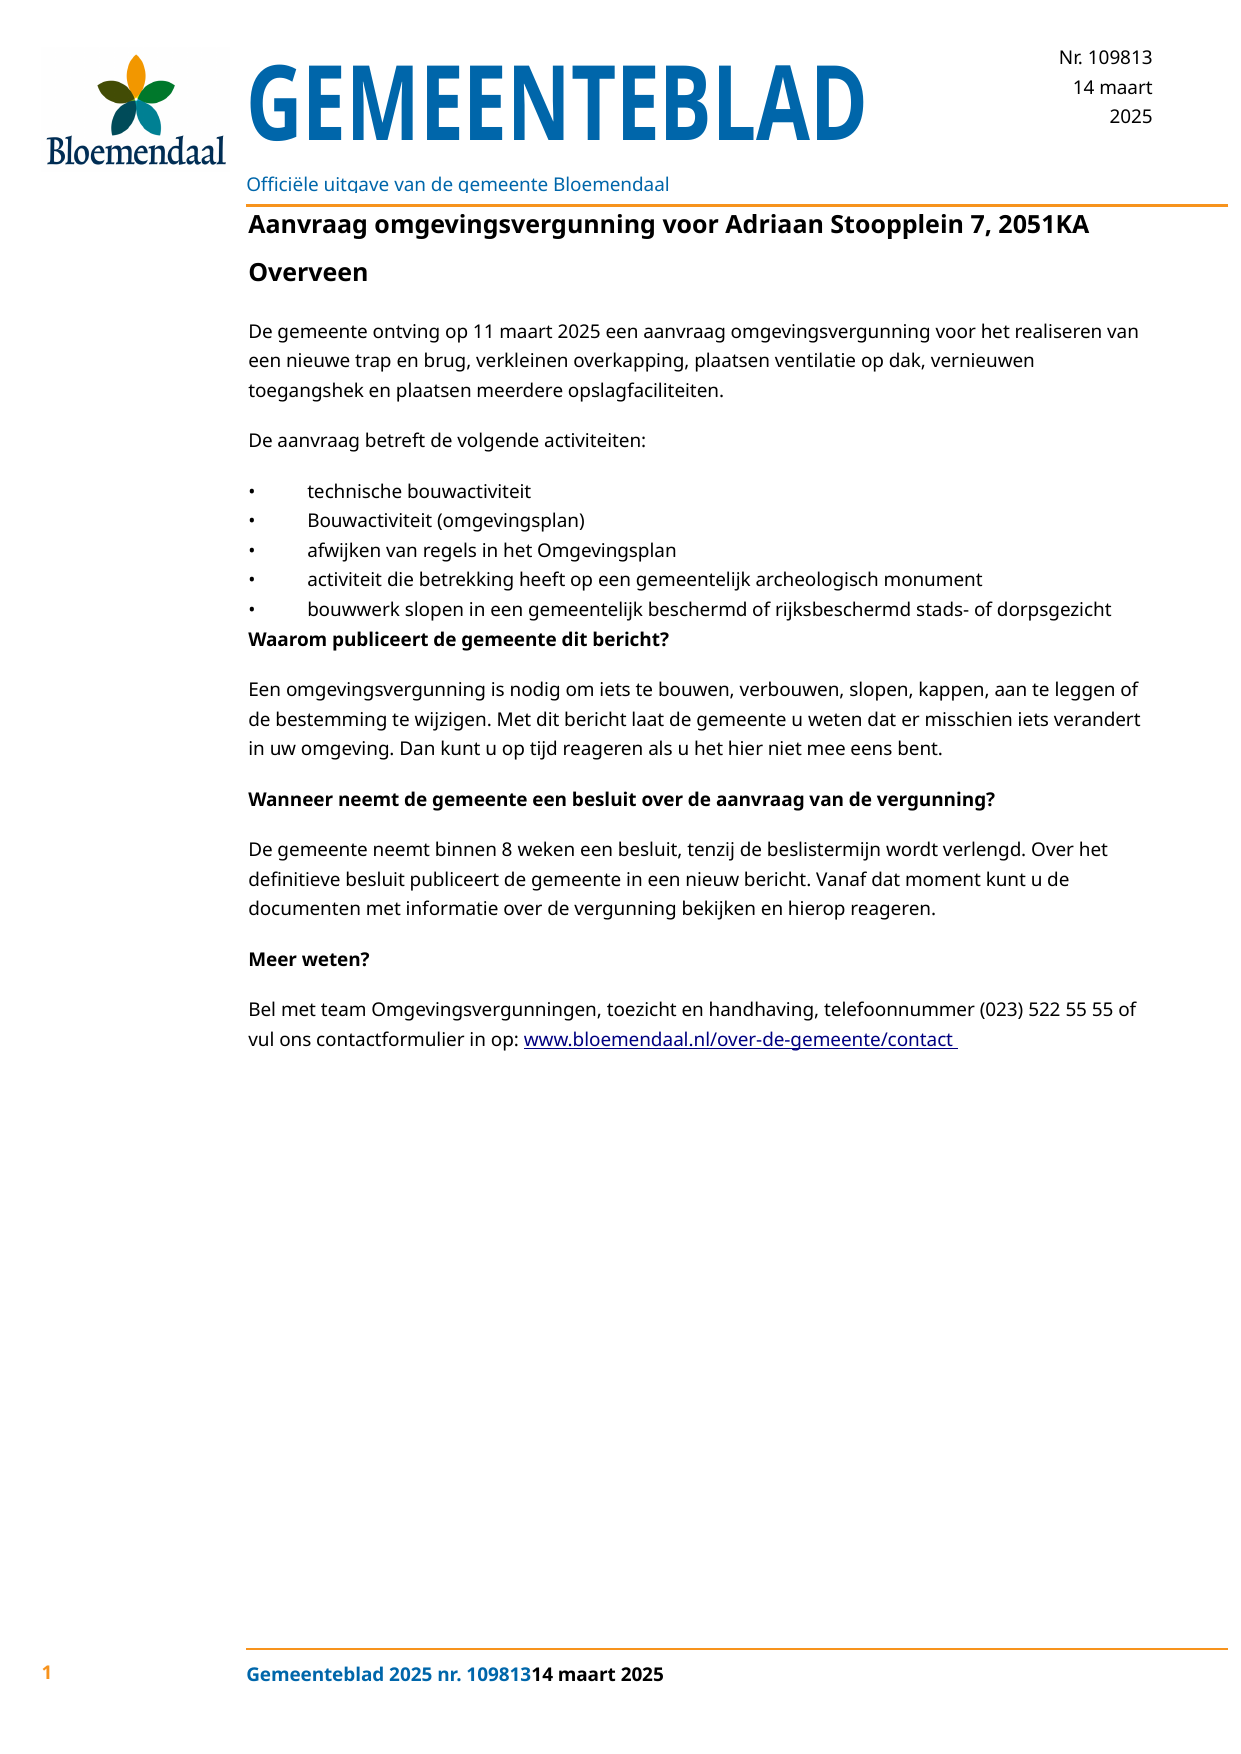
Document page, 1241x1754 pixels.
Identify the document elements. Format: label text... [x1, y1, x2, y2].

list afwijken van regels in het Omgevingsplan [248, 537, 1152, 563]
list activiteit die betrekking heeft op een gemeentelijk archeologisch monument [248, 567, 1152, 592]
text De gemeente neemt binnen 8 weken een besluit, tenzij de beslistermijn wordt verlengd. Over het definitieve besluit publiceert de gemeente in een nieuw bericht. Vanaf dat moment kunt u de documenten met informatie over de vergunning bekijken en hierop reageren. [248, 836, 1152, 921]
text Meer weten? [248, 946, 1152, 972]
text Wanneer neemt de gemeente een besluit over de aanvraag van de vergunning? [248, 786, 1152, 812]
list Bouwactiviteit (omgevingsplan) [248, 507, 1152, 533]
text De aanvraag betreft de volgende activiteiten: [248, 427, 1152, 453]
text Een omgevingsvergunning is nodig om iets te bouwen, verbouwen, slopen, kappen, aan te leggen of de bestemming te wijzigen. Met dit bericht laat de gemeente u weten dat er misschien iets verandert in uw omgeving. Dan kunt u op tijd reageren als u het hier niet mee eens bent. [248, 676, 1152, 761]
text Aanvraag omgevingsvergunning voor Adriaan Stoopplein 7, 2051KA Overveen [248, 207, 1152, 288]
text Bel met team Omgevingsvergunningen, toezicht en handhaving, telefoonnummer (023) 522 55 55 of vul ons contactformulier in op: www.bloemendaal.nl/over-de-gemeente/contact [248, 996, 1152, 1052]
picture [41, 47, 231, 172]
text De gemeente ontving op 11 maart 2025 een aanvraag omgevingsvergunning voor het realiseren van een nieuwe trap en brug, verkleinen overkapping, plaatsen ventilatie op dak, vernieuwen toegangshek en plaatsen meerdere opslagfaciliteiten. [248, 318, 1152, 403]
text Waarom publiceert de gemeente dit bericht? [248, 626, 1152, 652]
list bouwwerk slopen in een gemeentelijk beschermd of rijksbeschermd stads- of dorpsgezicht [248, 596, 1152, 622]
list technische bouwactiviteit [248, 478, 1152, 504]
